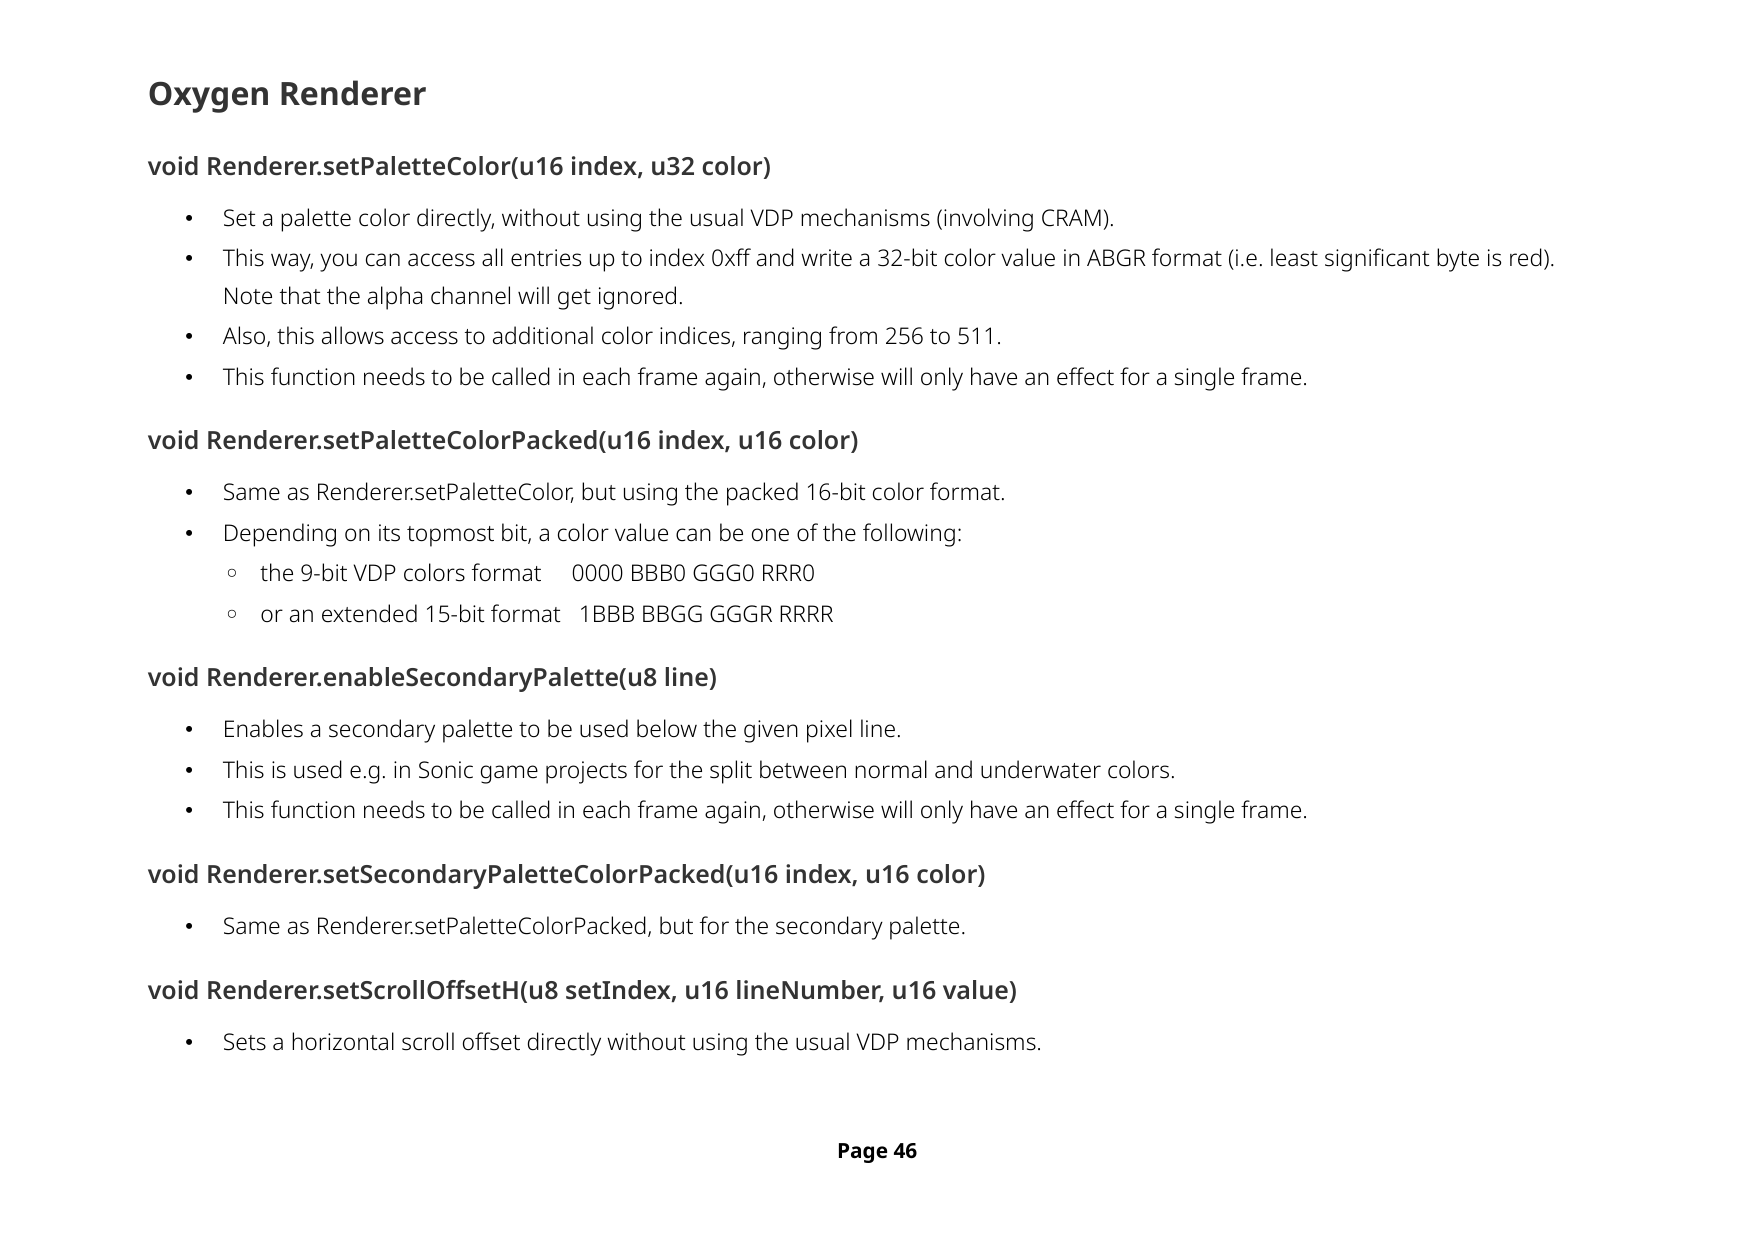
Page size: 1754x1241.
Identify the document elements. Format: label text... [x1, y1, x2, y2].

subtitle void Renderer.enableSecondaryPalette(u8 line) [148, 660, 1606, 694]
list This function needs to be called in each frame again, otherwise will only have an effect for a single frame. [185, 360, 1606, 392]
subtitle Oxygen Renderer [148, 71, 1606, 114]
subtitle void Renderer.setPaletteColorPacked(u16 index, u16 color) [148, 423, 1606, 457]
list Sets a horizontal scroll offset directly without using the usual VDP mechanisms. [185, 1026, 1606, 1057]
list This is used e.g. in Sonic game projects for the split between normal and underwater colors. [185, 754, 1606, 785]
subtitle void Renderer.setScrollOffsetH(u8 setIndex, u16 lineNumber, u16 value) [148, 972, 1606, 1007]
list This way, you can access all entries up to index 0xff and write a 32-bit color value in ABGR format (i.e. least significant byte is red). Note that the alpha channel will get ignored. [185, 242, 1606, 311]
list Same as Renderer.setPaletteColorPacked, but for the secondary palette. [185, 910, 1606, 941]
list Set a palette color directly, without using the usual VDP mechanisms (involving CRAM). [185, 202, 1606, 233]
subtitle void Renderer.setSecondaryPaletteColorPacked(u16 index, u16 color) [148, 857, 1606, 891]
list the 9-bit VDP colors format 0000 BBB0 GGG0 RRR0 [223, 557, 1606, 588]
list This function needs to be called in each frame again, otherwise will only have an effect for a single frame. [185, 794, 1606, 825]
list Depending on its topmost bit, a color value can be one of the following: [185, 517, 1606, 548]
list Also, this allows access to additional color indices, ranging from 256 to 511. [185, 320, 1606, 351]
list or an extended 15-bit format 1BBB BBGG GGGR RRRR [223, 597, 1606, 629]
subtitle void Renderer.setPaletteColor(u16 index, u32 color) [148, 148, 1606, 182]
list Same as Renderer.setPaletteColor, but using the packed 16-bit color format. [185, 476, 1606, 507]
list Enables a secondary palette to be used below the given pixel line. [185, 713, 1606, 744]
